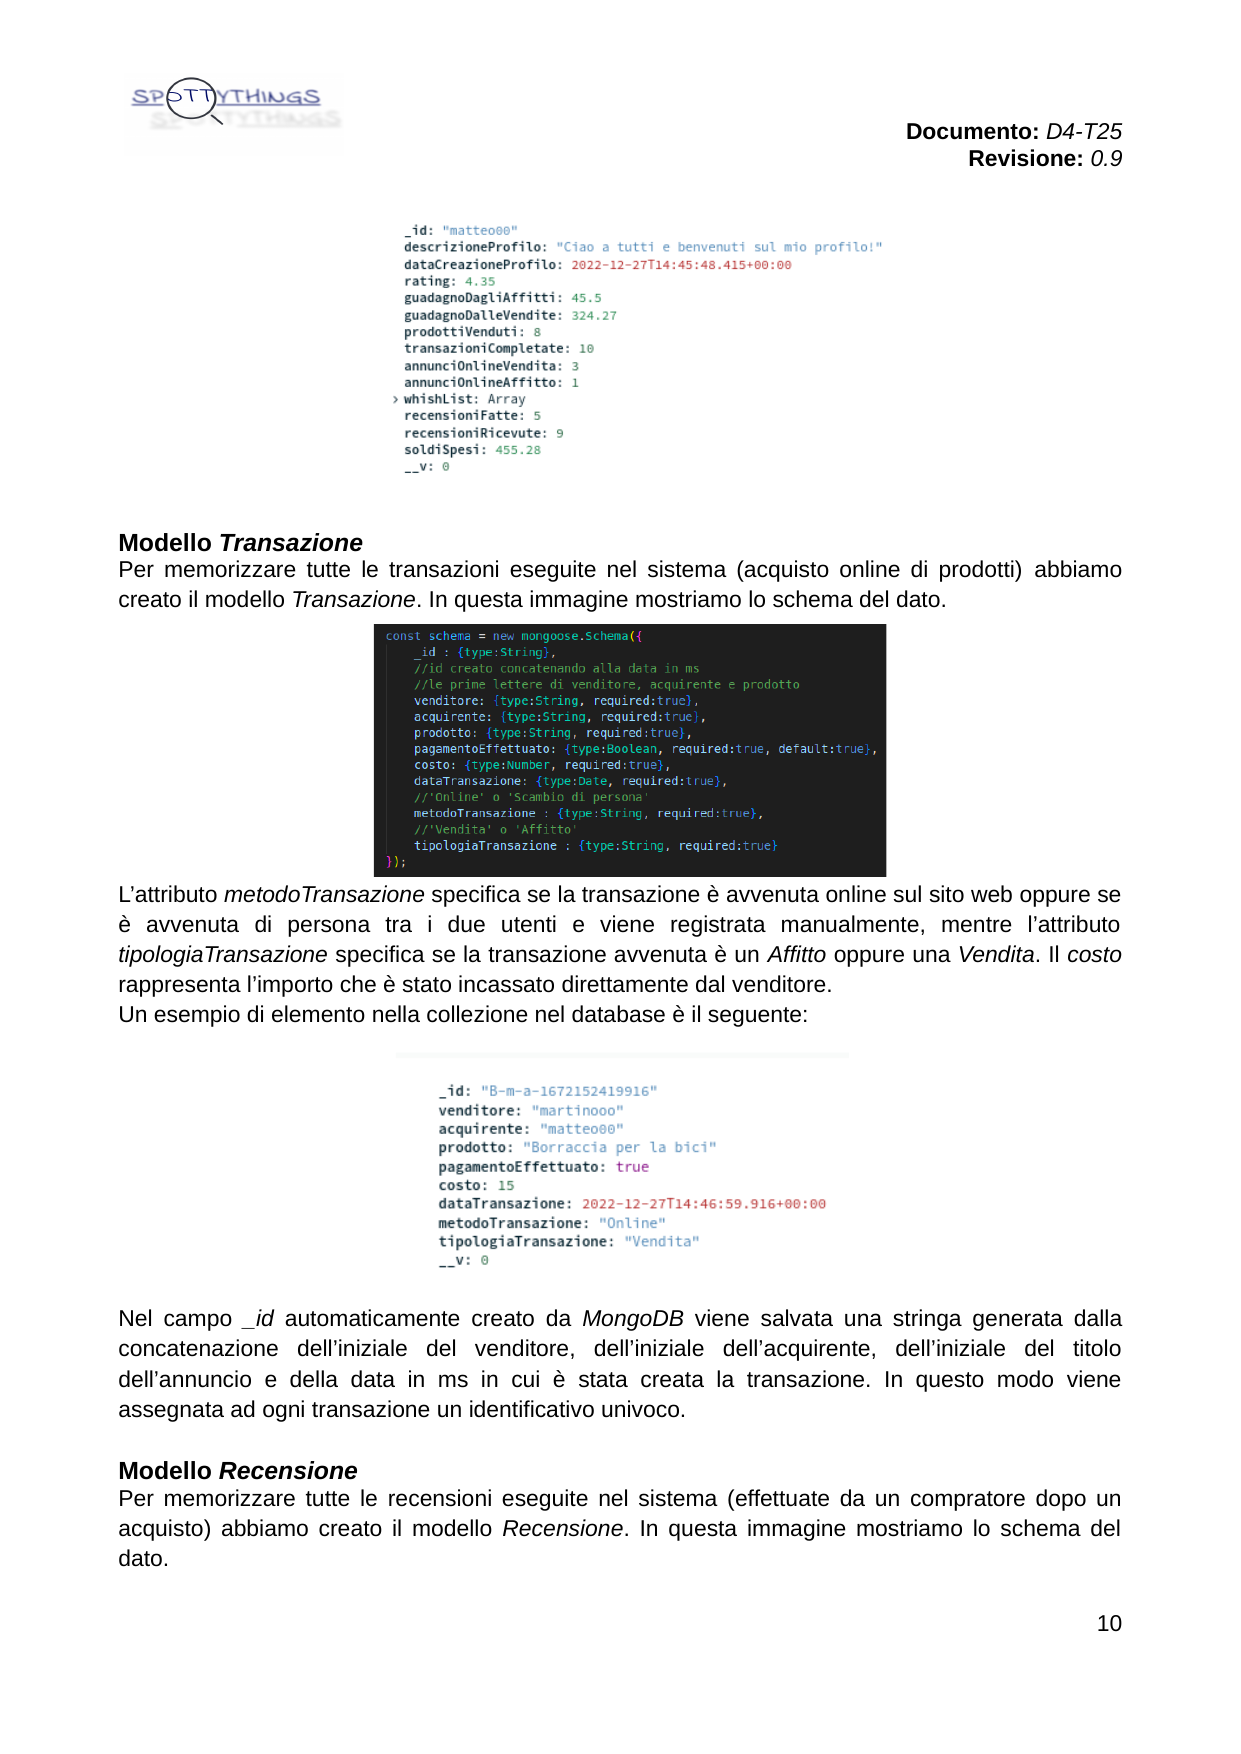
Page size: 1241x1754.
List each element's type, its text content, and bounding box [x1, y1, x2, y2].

text Per memorizzare tutte le transazioni eseguite nel sistema (acquisto online di prodotti) abbiamo creato il modello Transazione. In questa immagine mostriamo lo schema del dato. [118, 556, 1122, 613]
text Un esempio di elemento nella collezione nel database è il seguente: [118, 1001, 1122, 1028]
picture [439, 1048, 849, 1302]
picture [373, 624, 887, 877]
text Per memorizzare tutte le recensioni eseguite nel sistema (effettuate da un compratore dopo un acquisto) abbiamo creato il modello Recensione. In questa immagine mostriamo lo schema del dato. [118, 1485, 1122, 1572]
picture [123, 73, 345, 156]
picture [357, 214, 895, 499]
subtitle Modello Recensione [118, 1456, 1122, 1485]
subtitle Modello Transazione [118, 528, 1122, 556]
text Nel campo _id automaticamente creato da MongoDB viene salvata una stringa generata dalla concatenazione dell’iniziale del venditore, dell’iniziale dell’acquirente, dell’iniziale del titolo dell’annuncio e della data in ms in cui è stata creata la transazione. In questo modo viene assegnata ad ogni transazione un identificativo univoco. [118, 1032, 1122, 1422]
text L’attributo metodoTransazione specifica se la transazione è avvenuta online sul sito web oppure se è avvenuta di persona tra i due utenti e viene registrata manualmente, mentre l’attributo tipologiaTransazione specifica se la transazione avvenuta è un Affitto oppure una Vendita. Il costo rappresenta l’importo che è stato incassato direttamente dal venditore. [118, 877, 1122, 997]
